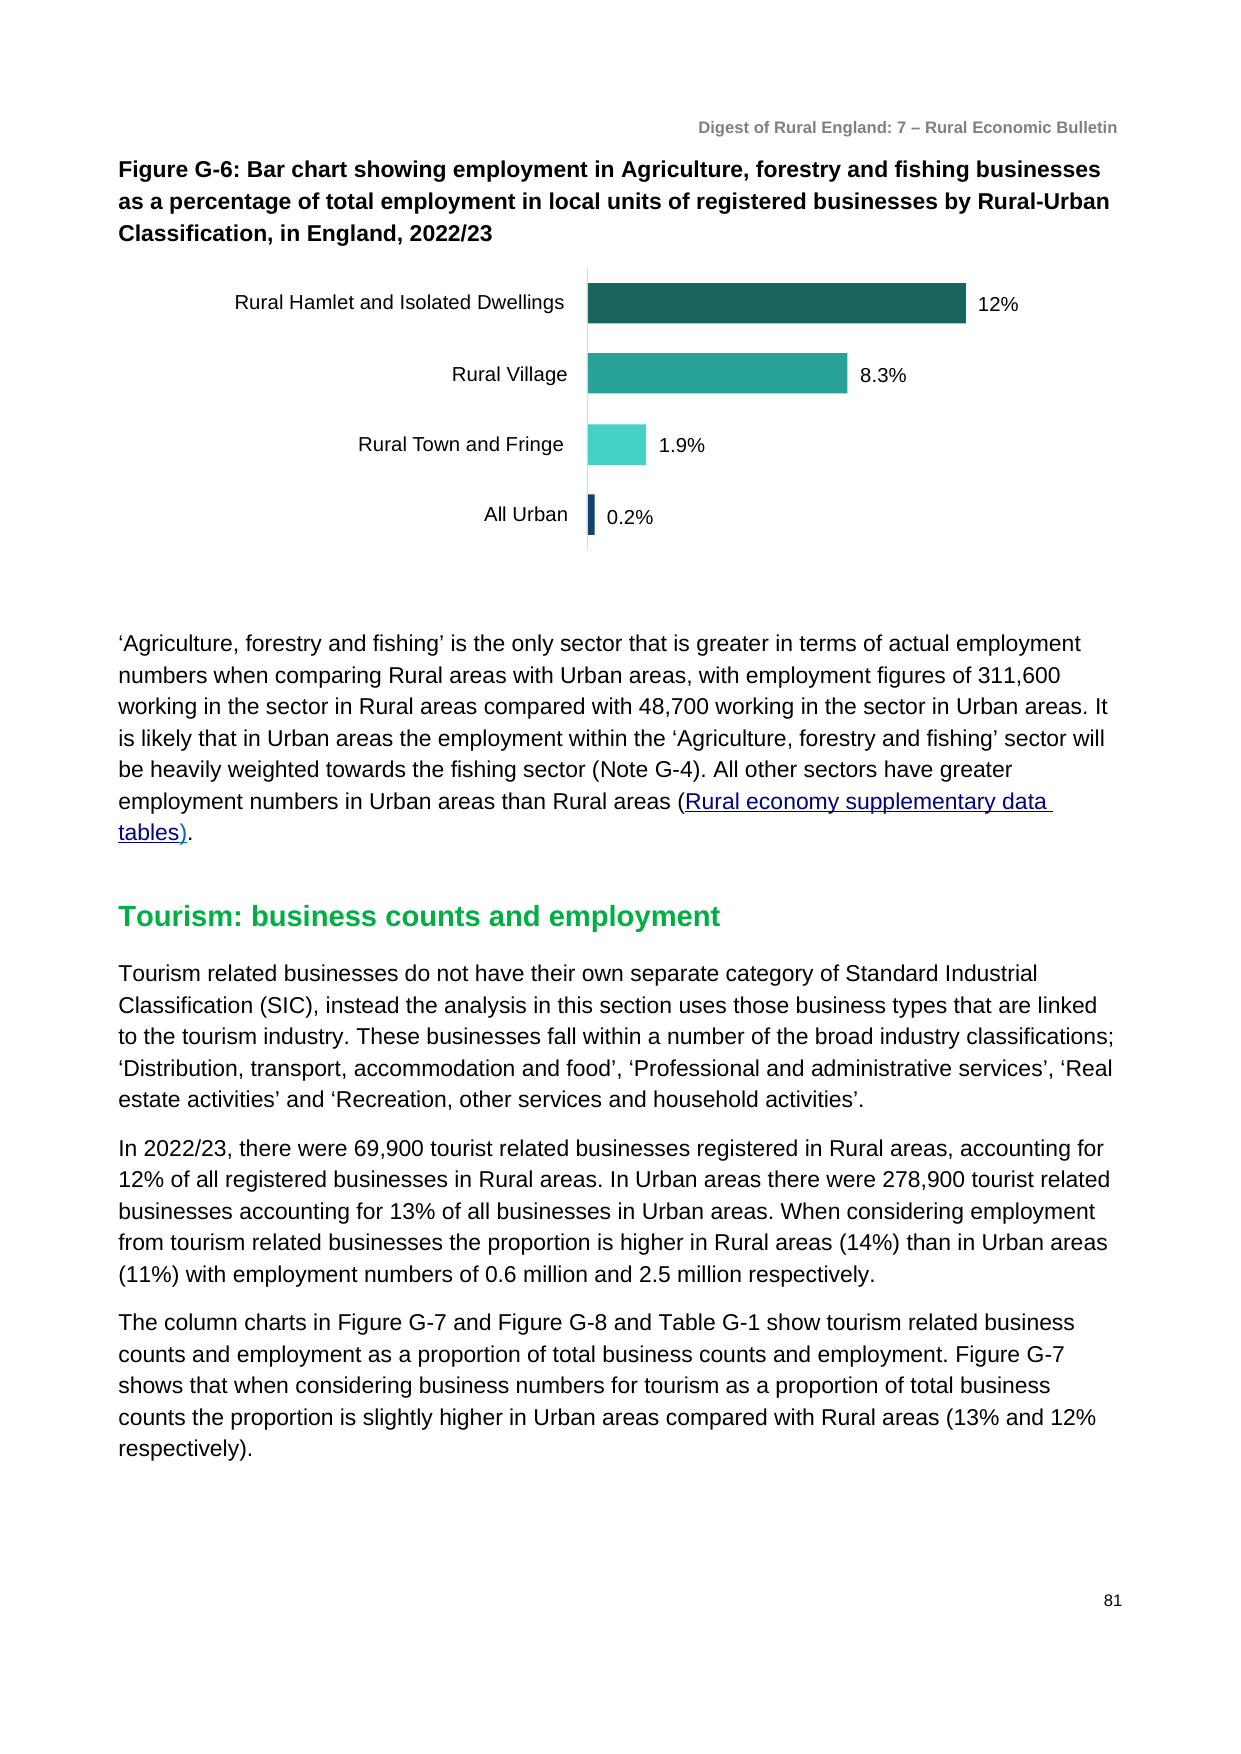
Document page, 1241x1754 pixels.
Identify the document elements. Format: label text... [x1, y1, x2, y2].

subtitle Tourism: business counts and employment [118, 899, 1122, 933]
text ‘Agriculture, forestry and fishing’ is the only sector that is greater in terms of actual employment numbers when comparing Rural areas with Urban areas, with employment figures of 311,600 working in the sector in Rural areas compared with 48,700 working in the sector in Urban areas. It is likely that in Urban areas the employment within the ‘Agriculture, forestry and fishing’ sector will be heavily weighted towards the fishing sector (Note G-4). All other sectors have greater employment numbers in Urban areas than Rural areas (Rural economy supplementary data tables). [118, 630, 1122, 846]
text The column charts in Figure G‑7 and Figure G‑8 and Table G‑1 show tourism related business counts and employment as a proportion of total business counts and employment. Figure G‑7 shows that when considering business numbers for tourism as a proportion of total business counts the proportion is slightly higher in Urban areas compared with Rural areas (13% and 12% respectively). [118, 1309, 1122, 1462]
text In 2022/23, there were 69,900 tourist related businesses registered in Rural areas, accounting for 12% of all registered businesses in Rural areas. In Urban areas there were 278,900 tourist related businesses accounting for 13% of all businesses in Urban areas. When considering employment from tourism related businesses the proportion is higher in Rural areas (14%) than in Urban areas (11%) with employment numbers of 0.6 million and 2.5 million respectively. [118, 1134, 1122, 1287]
text Figure G‑6: Bar chart showing employment in Agriculture, forestry and fishing businesses as a percentage of total employment in local units of registered businesses by Rural-Urban Classification, in England, 2022/23 [118, 156, 1122, 246]
text Tourism related businesses do not have their own separate category of Standard Industrial Classification (SIC), instead the analysis in this section uses those business types that are linked to the tourism industry. These businesses fall within a number of the broad industry classifications; ‘Distribution, transport, accommodation and food’, ‘Professional and administrative services’, ‘Real estate activities’ and ‘Recreation, other services and household activities’. [118, 960, 1122, 1113]
